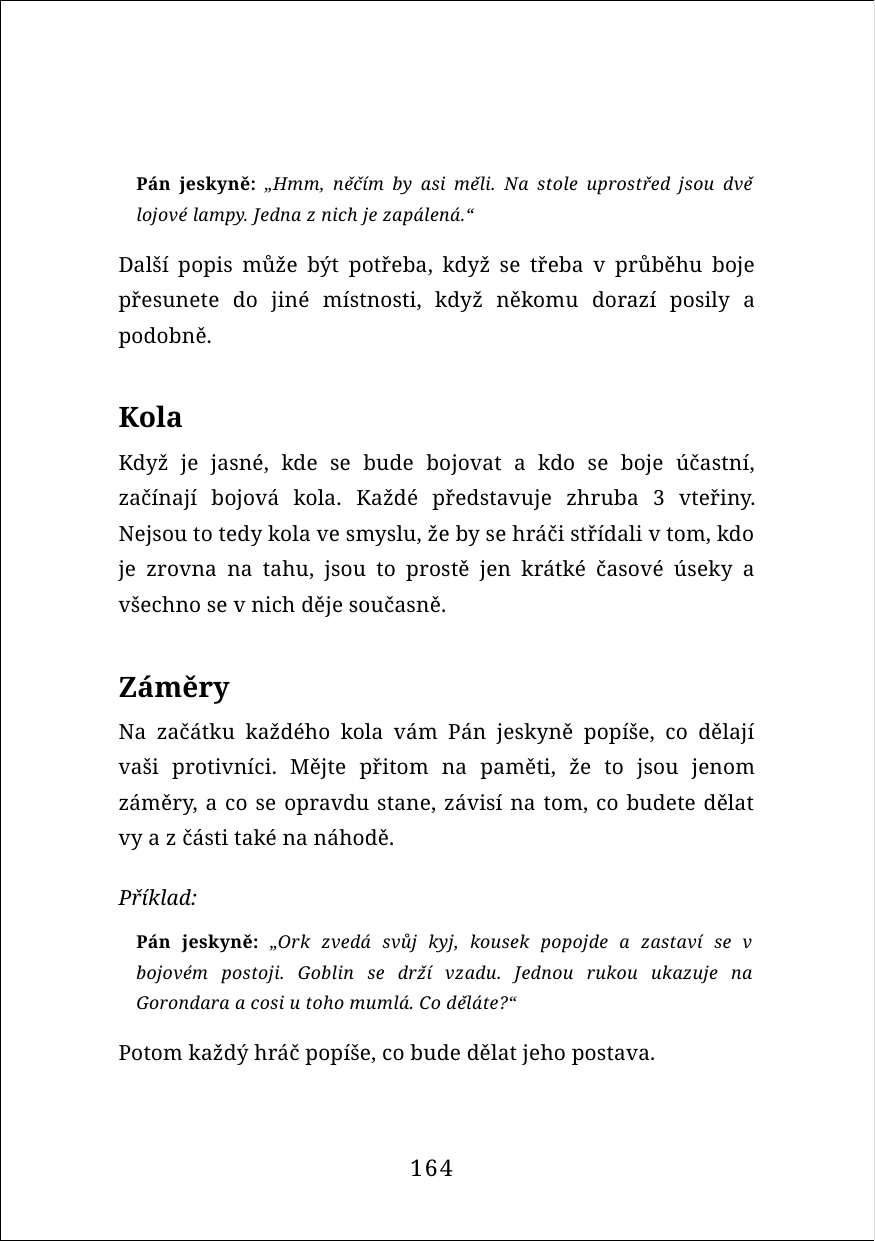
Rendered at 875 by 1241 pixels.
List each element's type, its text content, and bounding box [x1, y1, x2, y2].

text Když je jasné, kde se bude bojovat a kdo se boje účastní, začínají bojová kola. Každé představuje zhruba 3 vteřiny. Nejsou to tedy kola ve smyslu, že by se hráči střídali v tom, kdo je zrovna na tahu, jsou to prostě jen krátké časové úseky a všechno se v nich děje současně. [118, 448, 756, 618]
text Příklad: [118, 883, 756, 911]
text Pán jeskyně: „Ork zvedá svůj kyj, kousek popojde a zastaví se v bojovém postoji. Goblin se drží vzadu. Jednou rukou ukazuje na Gorondara a cosi u toho mumlá. Co děláte?“ [136, 930, 756, 1014]
text Potom každý hráč popíše, co bude dělat jeho postava. [118, 1038, 756, 1067]
subtitle Kola [118, 398, 756, 436]
text Pán jeskyně: „Hmm, něčím by asi měli. Na stole uprostřed jsou dvě lojové lampy. Jedna z nich je zapálená.“ [136, 172, 756, 226]
text Další popis může být potřeba, když se třeba v průběhu boje přesunete do jiné místnosti, když někomu dorazí posily a podobně. [118, 250, 756, 349]
subtitle Záměry [118, 667, 756, 705]
text Na začátku každého kola vám Pán jeskyně popíše, co dělají vaši protivníci. Mějte přitom na paměti, že to jsou jenom záměry, a co se opravdu stane, závisí na tom, co budete dělat vy a z části také na náhodě. [118, 717, 756, 852]
